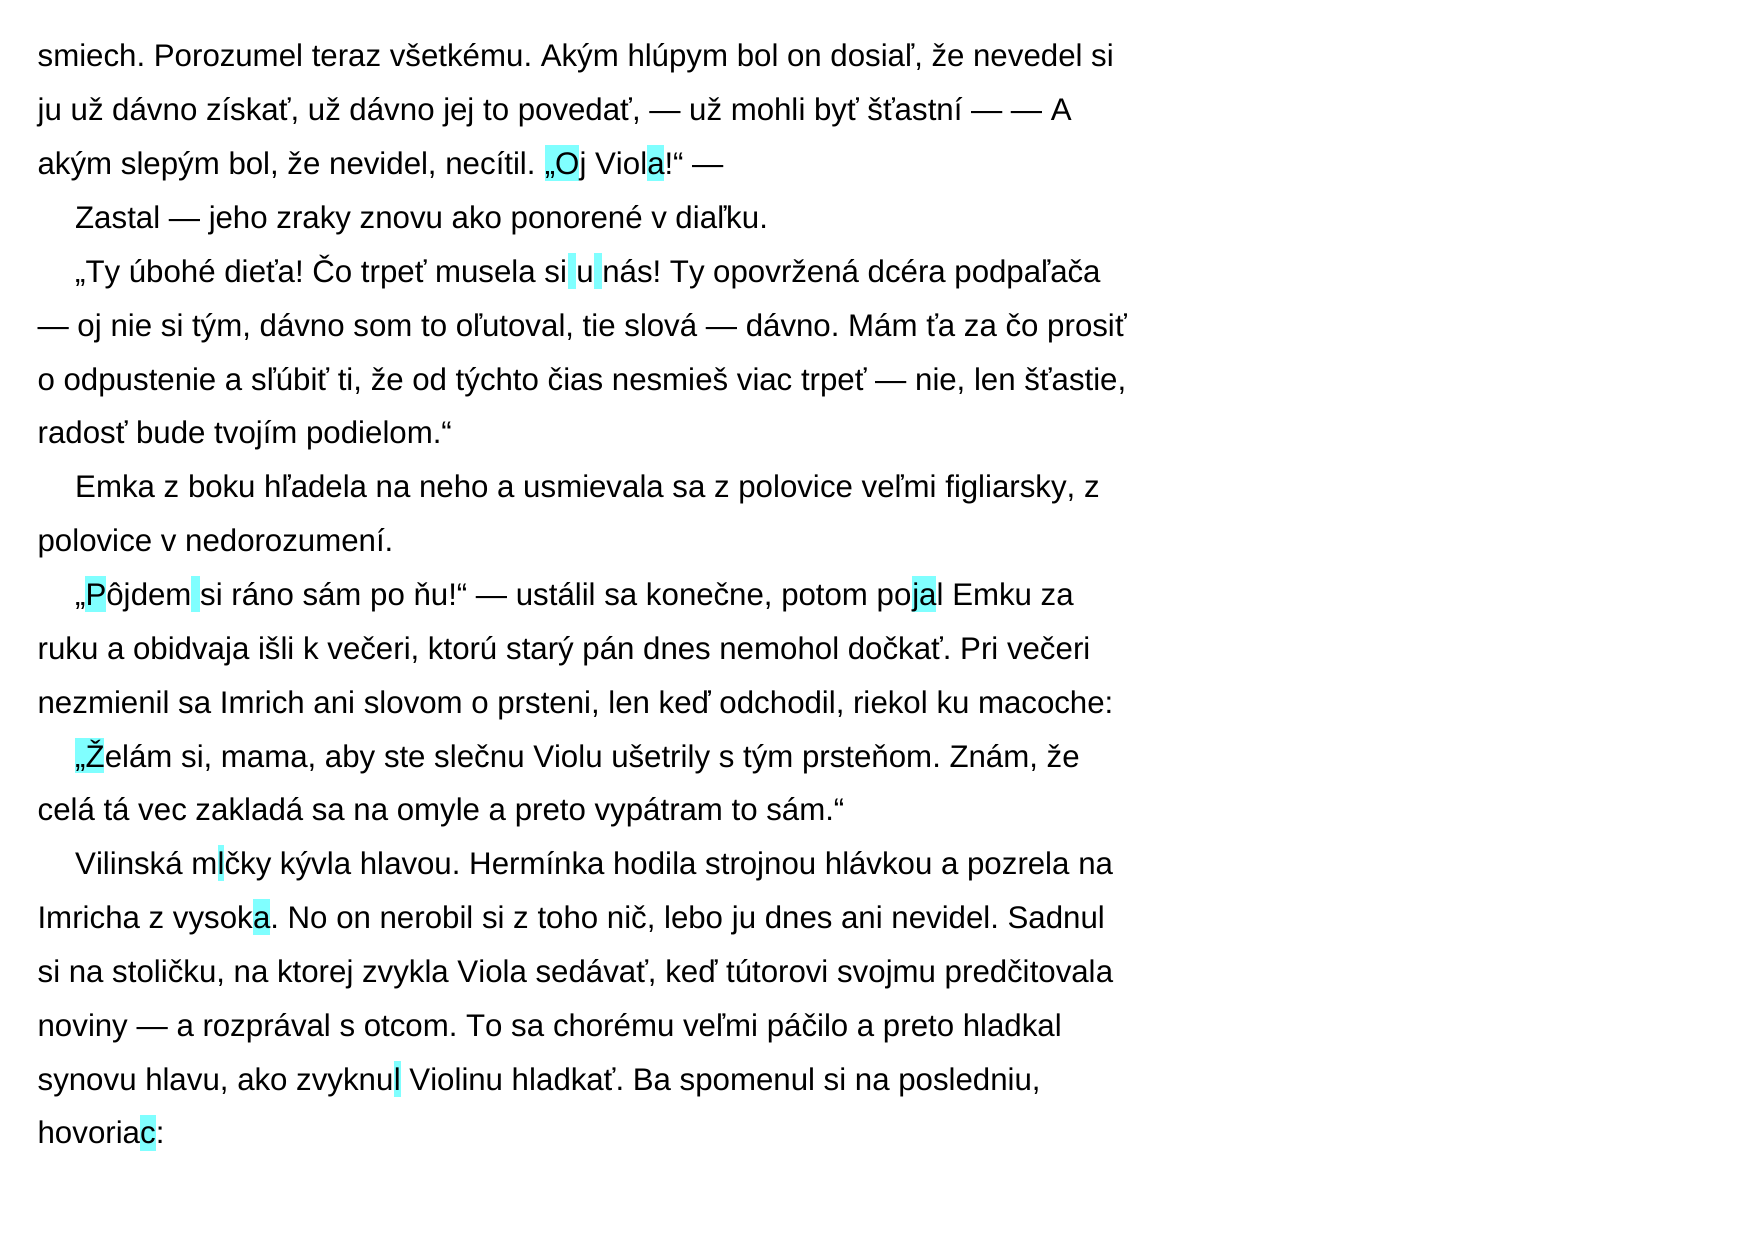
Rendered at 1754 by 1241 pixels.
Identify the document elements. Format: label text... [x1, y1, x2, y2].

text Vilinská mlčky kývla hlavou. Hermínka hodila strojnou hlávkou a pozrela na Imricha z vysoka. No on nerobil si z toho nič, lebo ju dnes ani nevidel. Sadnul si na stoličku, na ktorej zvykla Viola sedávať, keď tútorovi svojmu predčitovala noviny — a rozprával s otcom. To sa chorému veľmi páčilo a preto hladkal synovu hlavu, ako zvyknul Violinu hladkať. Ba spomenul si na posledniu, hovoriac: [37, 845, 1130, 1151]
text smiech. Porozumel teraz všetkému. Akým hlúpym bol on dosiaľ, že nevedel si ju už dávno získať, už dávno jej to povedať, — už mohli byť šťastní — — A akým slepým bol, že nevidel, necítil. „Oj Viola!“ — [37, 37, 1130, 181]
text „Želám si, mama, aby ste slečnu Violu ušetrily s tým prsteňom. Znám, že celá tá vec zakladá sa na omyle a preto vypátram to sám.“ [37, 738, 1130, 827]
text „Pôjdem si ráno sám po ňu!“ — ustálil sa konečne, potom pojal Emku za ruku a obidvaja išli k večeri, ktorú starý pán dnes nemohol dočkať. Pri večeri nezmienil sa Imrich ani slovom o prsteni, len keď odchodil, riekol ku macoche: [37, 576, 1130, 720]
text Emka z boku hľadela na neho a usmievala sa z polovice veľmi figliarsky, z polovice v nedorozumení. [37, 468, 1130, 558]
text „Ty úbohé dieťa! Čo trpeť musela si u nás! Ty opovržená dcéra podpaľača — oj nie si tým, dávno som to oľutoval, tie slová — dávno. Mám ťa za čo prosiť o odpustenie a sľúbiť ti, že od týchto čias nesmieš viac trpeť — nie, len šťastie, radosť bude tvojím podielom.“ [37, 253, 1130, 450]
text Zastal — jeho zraky znovu ako ponorené v diaľku. [37, 199, 1130, 235]
